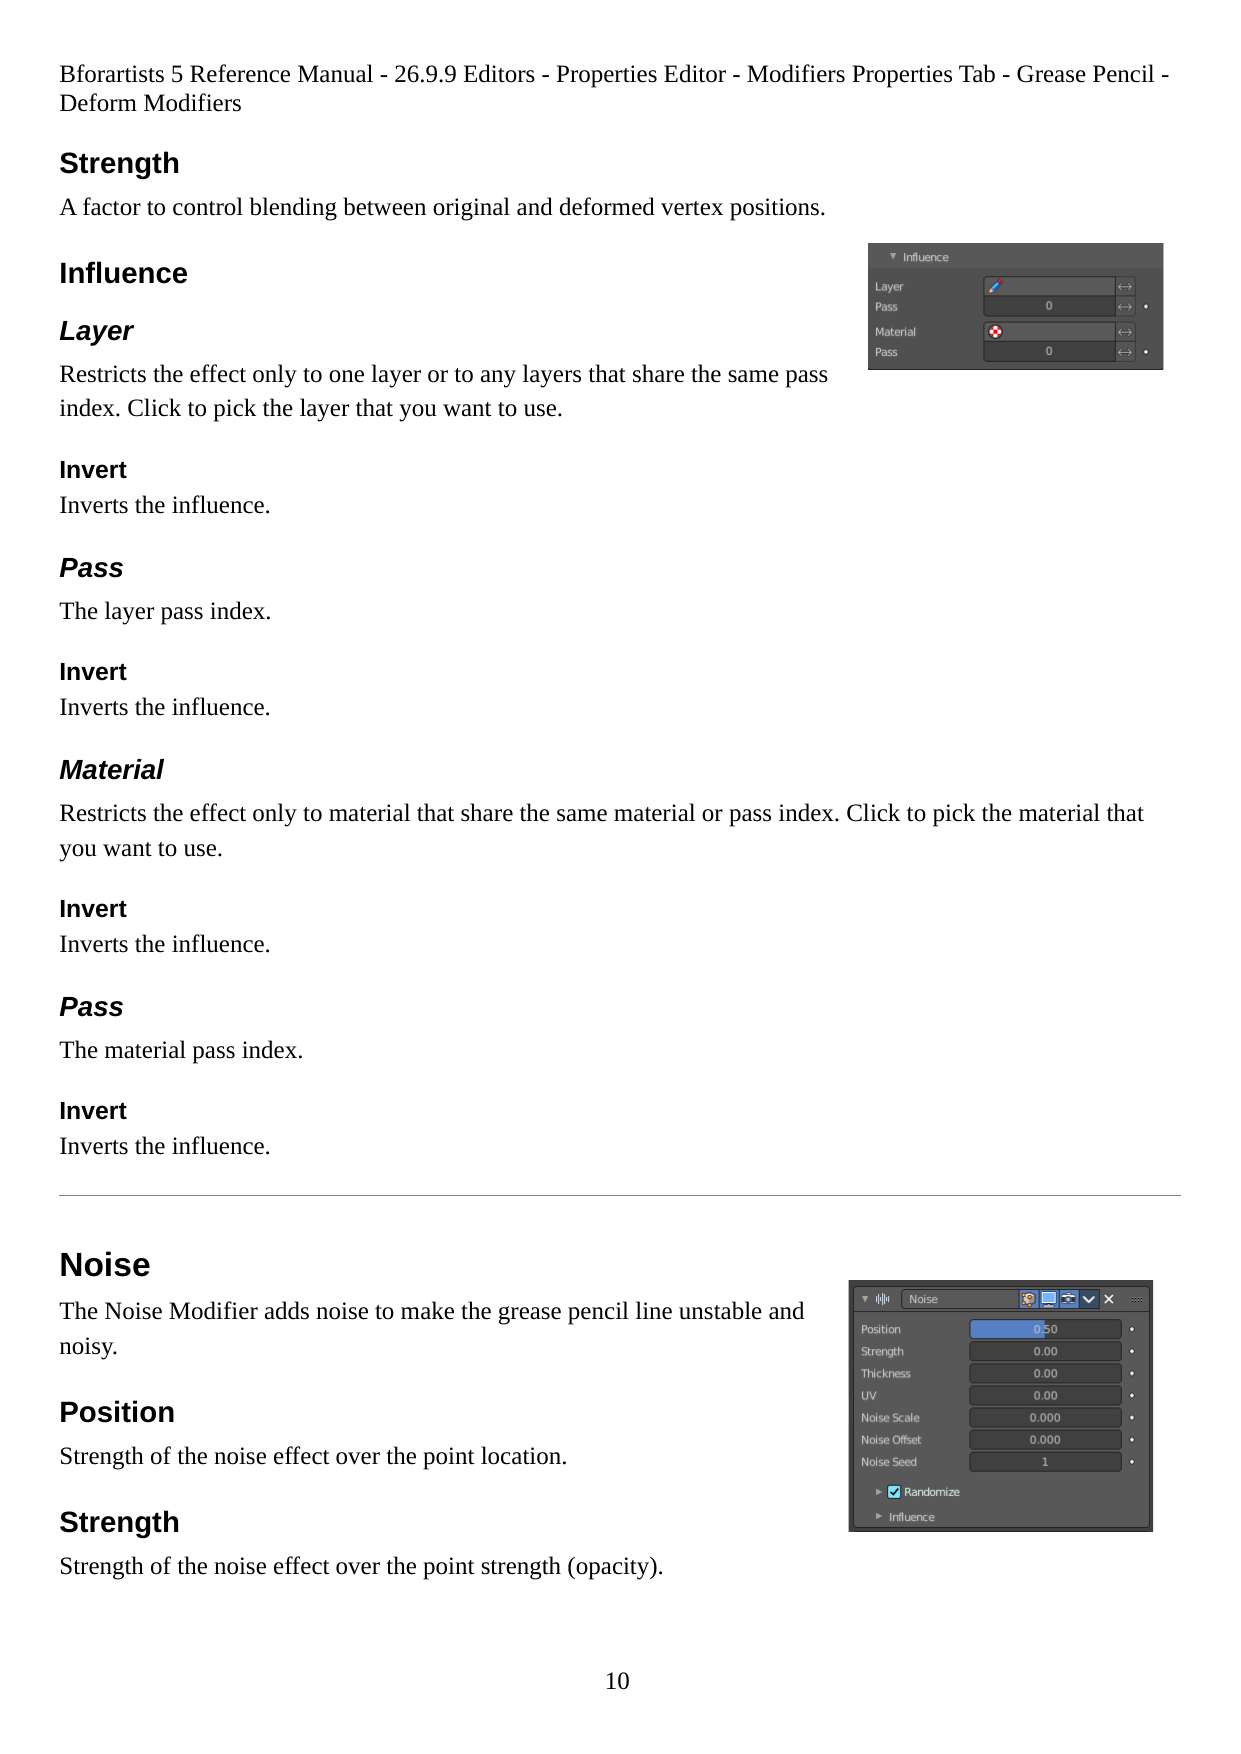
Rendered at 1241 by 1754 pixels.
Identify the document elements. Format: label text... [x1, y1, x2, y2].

text The layer pass index. [59, 596, 1181, 624]
text A factor to control blending between original and deformed vertex positions. [59, 192, 1181, 221]
subtitle Invert [59, 657, 1181, 686]
subtitle Noise [59, 1245, 1181, 1284]
subtitle Pass [59, 551, 1181, 583]
subtitle Position [59, 1394, 848, 1428]
text Inverts the influence. [59, 1131, 1181, 1160]
subtitle Invert [59, 455, 1181, 484]
subtitle [1164, 256, 1181, 290]
text The material pass index. [59, 1035, 1181, 1064]
text Restricts the effect only to material that share the same material or pass index. Click to pick the material that you want to use. [59, 798, 1181, 861]
text The Noise Modifier adds noise to make the grease pencil line unstable and noisy. [59, 1296, 848, 1360]
subtitle Invert [59, 894, 1181, 923]
subtitle Strength [59, 1504, 1181, 1538]
text Inverts the influence. [59, 929, 1181, 958]
subtitle [1154, 1394, 1181, 1428]
text Inverts the influence. [59, 692, 1181, 721]
subtitle [1164, 315, 1181, 347]
subtitle Influence [59, 256, 868, 290]
text [1154, 1296, 1181, 1360]
subtitle Invert [59, 1096, 1181, 1125]
text Strength of the noise effect over the point strength (opacity). [59, 1551, 1181, 1579]
subtitle Layer [59, 315, 868, 347]
subtitle Pass [59, 991, 1181, 1022]
picture [848, 1280, 1154, 1532]
text Strength of the noise effect over the point location. [59, 1441, 848, 1469]
text Inverts the influence. [59, 490, 1181, 519]
text Restricts the effect only to one layer or to any layers that share the same pass index. Click to pick the layer that you want to use. [59, 359, 1181, 422]
subtitle Strength [59, 146, 1181, 180]
picture [868, 243, 1164, 370]
subtitle Material [59, 754, 1181, 786]
